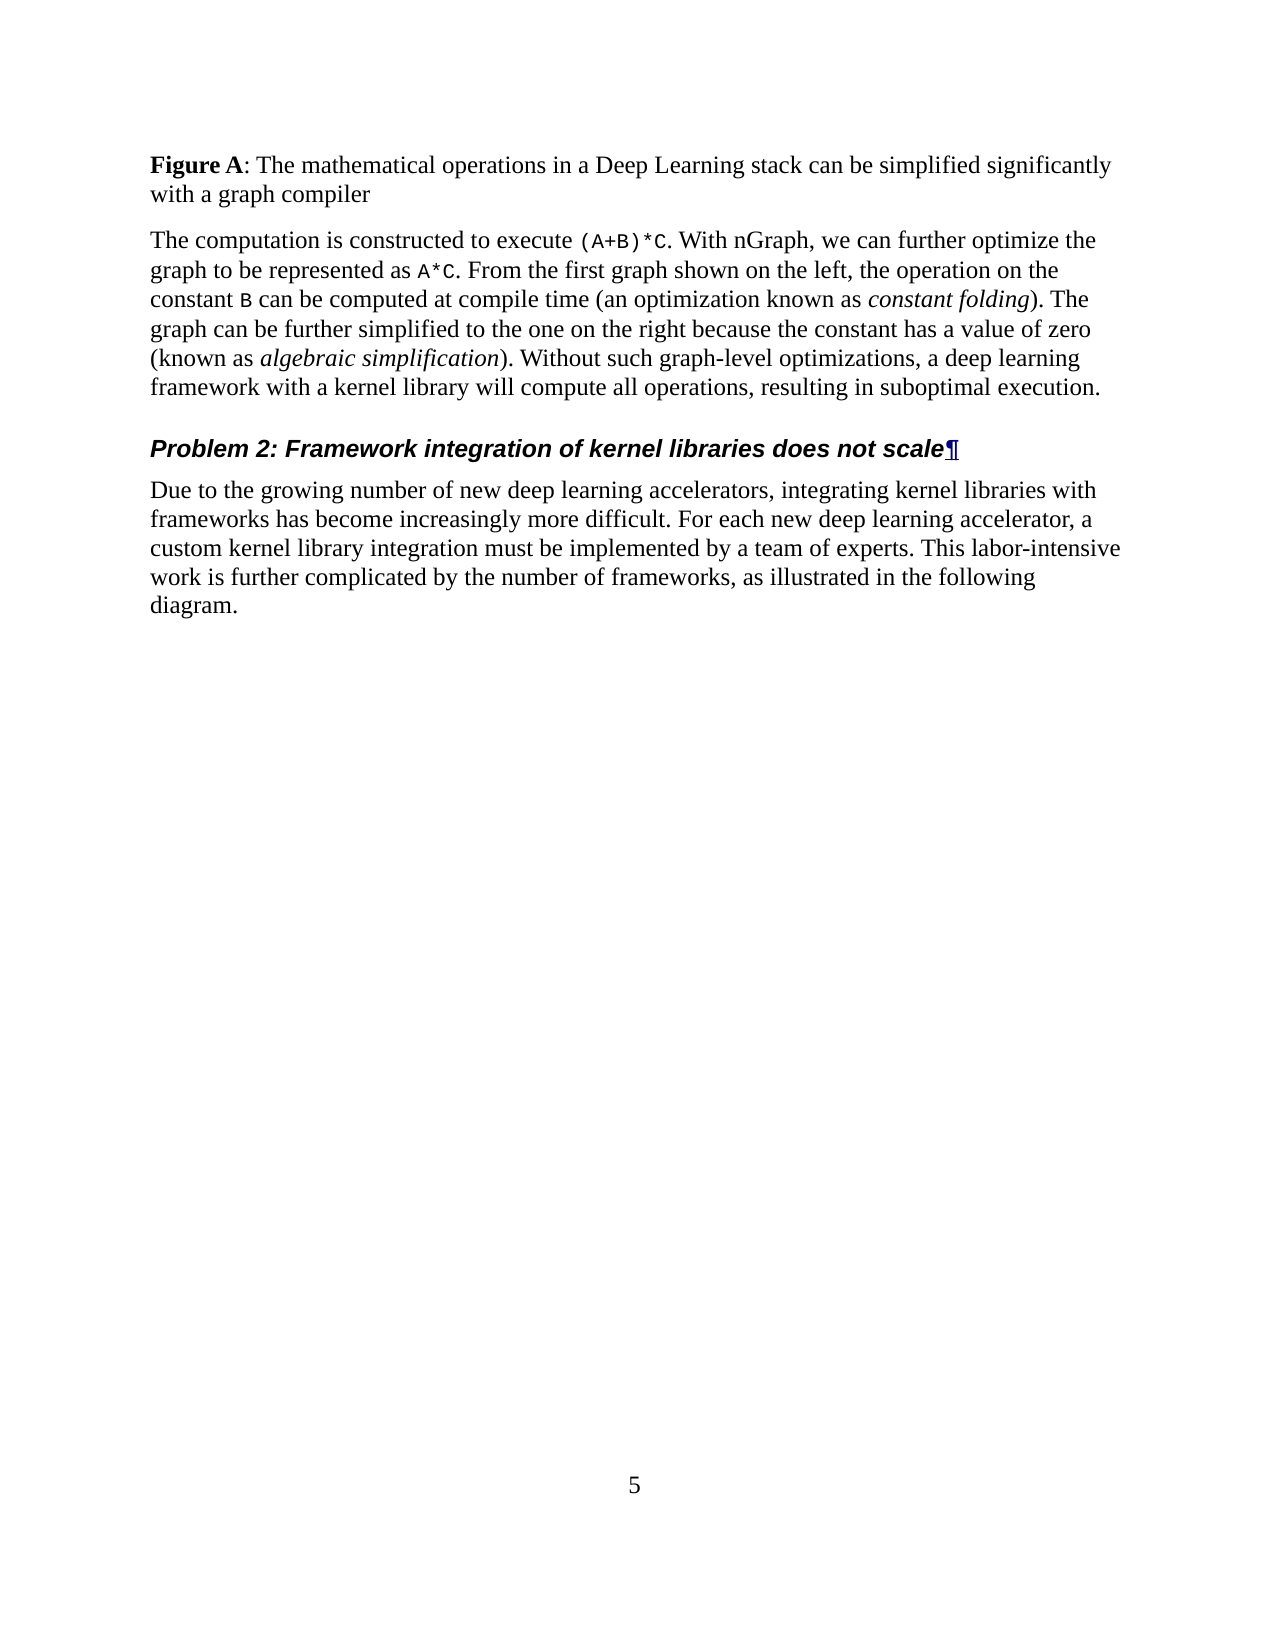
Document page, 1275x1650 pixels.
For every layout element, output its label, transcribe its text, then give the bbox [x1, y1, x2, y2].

subtitle Problem 2: Framework integration of kernel libraries does not scale¶ [150, 434, 1125, 463]
text Figure A: The mathematical operations in a Deep Learning stack can be simplified significantly with a graph compiler [150, 150, 1125, 207]
text Due to the growing number of new deep learning accelerators, integrating kernel libraries with frameworks has become increasingly more difficult. For each new deep learning accelerator, a custom kernel library integration must be implemented by a team of experts. This labor-intensive work is further complicated by the number of frameworks, as illustrated in the following diagram. [150, 475, 1125, 619]
text The computation is constructed to execute (A+B)*C. With nGraph, we can further optimize the graph to be represented as A*C. From the first graph shown on the left, the operation on the constant B can be computed at compile time (an optimization known as constant folding). The graph can be further simplified to the one on the right because the constant has a value of zero (known as algebraic simplification). Without such graph-level optimizations, a deep learning framework with a kernel library will compute all operations, resulting in suboptimal execution. [150, 225, 1125, 400]
